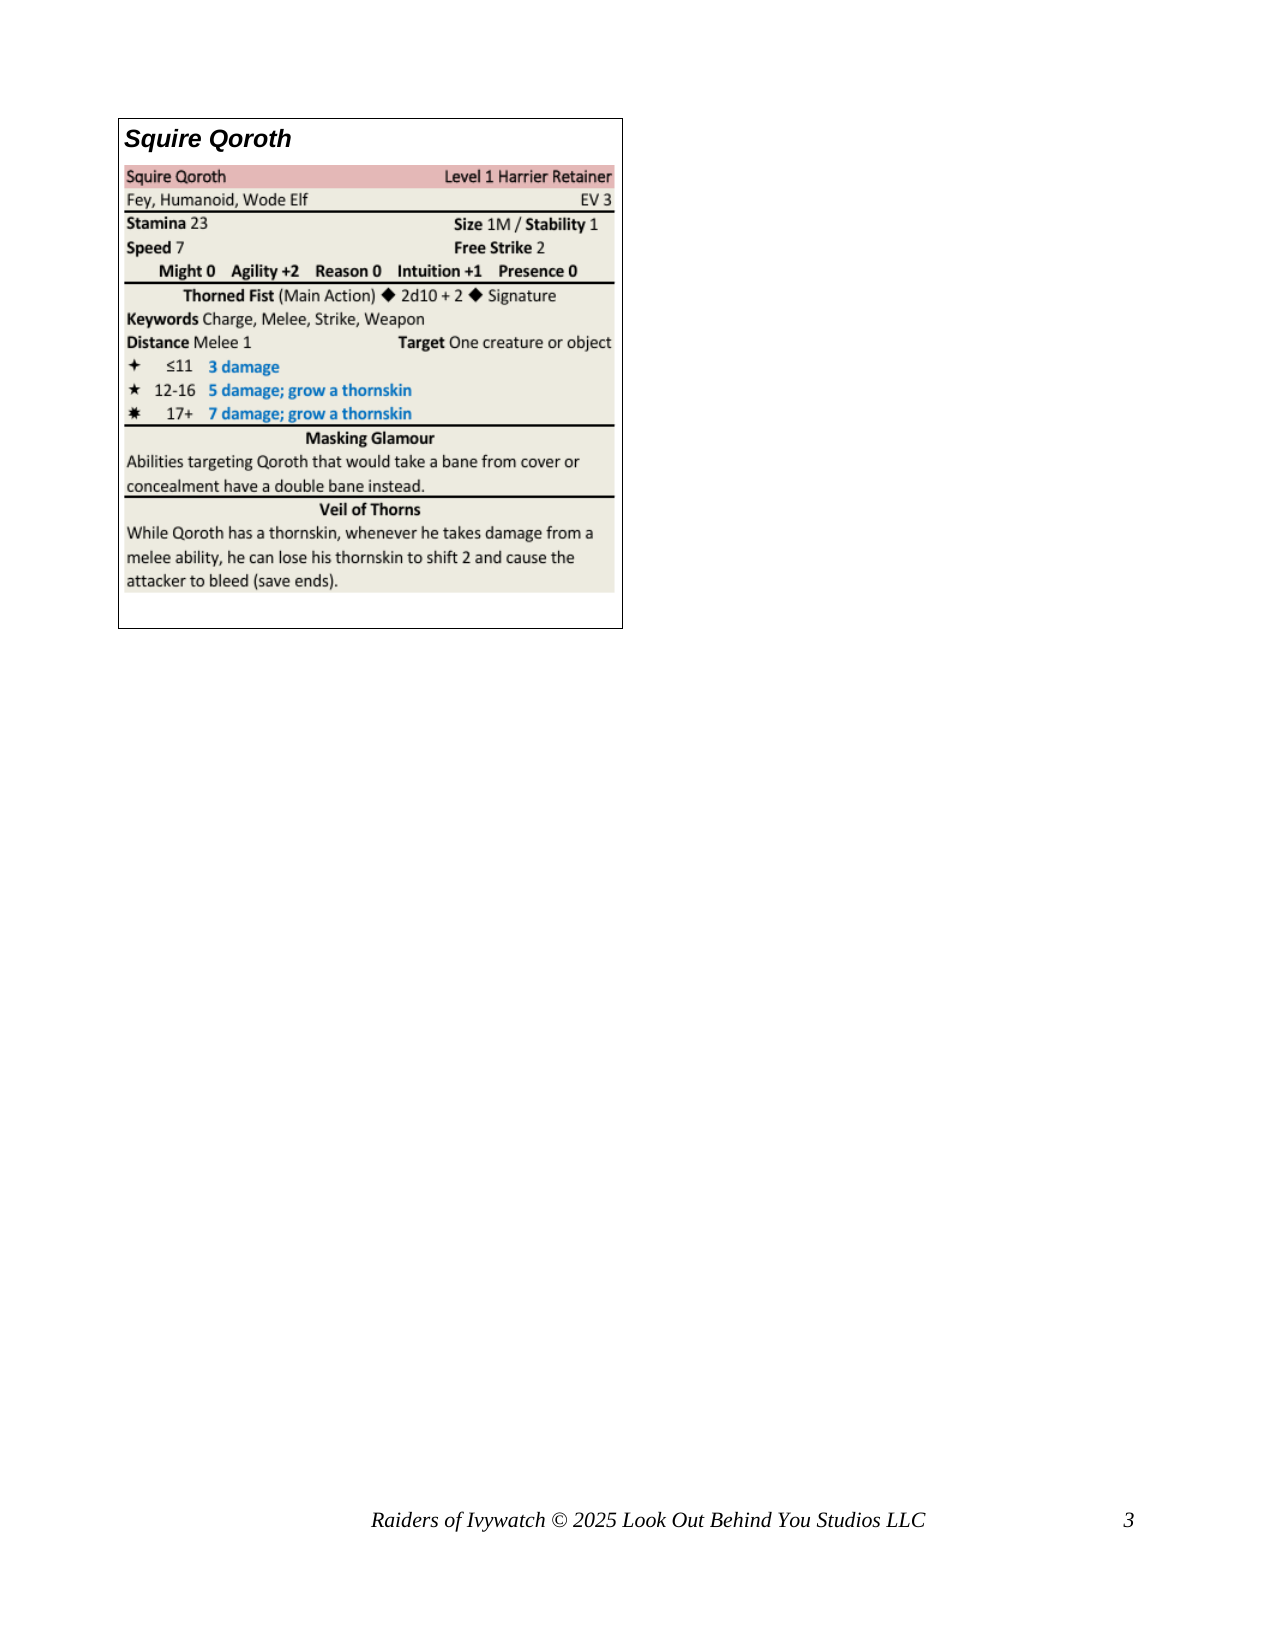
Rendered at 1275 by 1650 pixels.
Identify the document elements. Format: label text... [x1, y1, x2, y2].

picture [124, 165, 617, 594]
table_header Squire Qoroth [119, 119, 622, 628]
